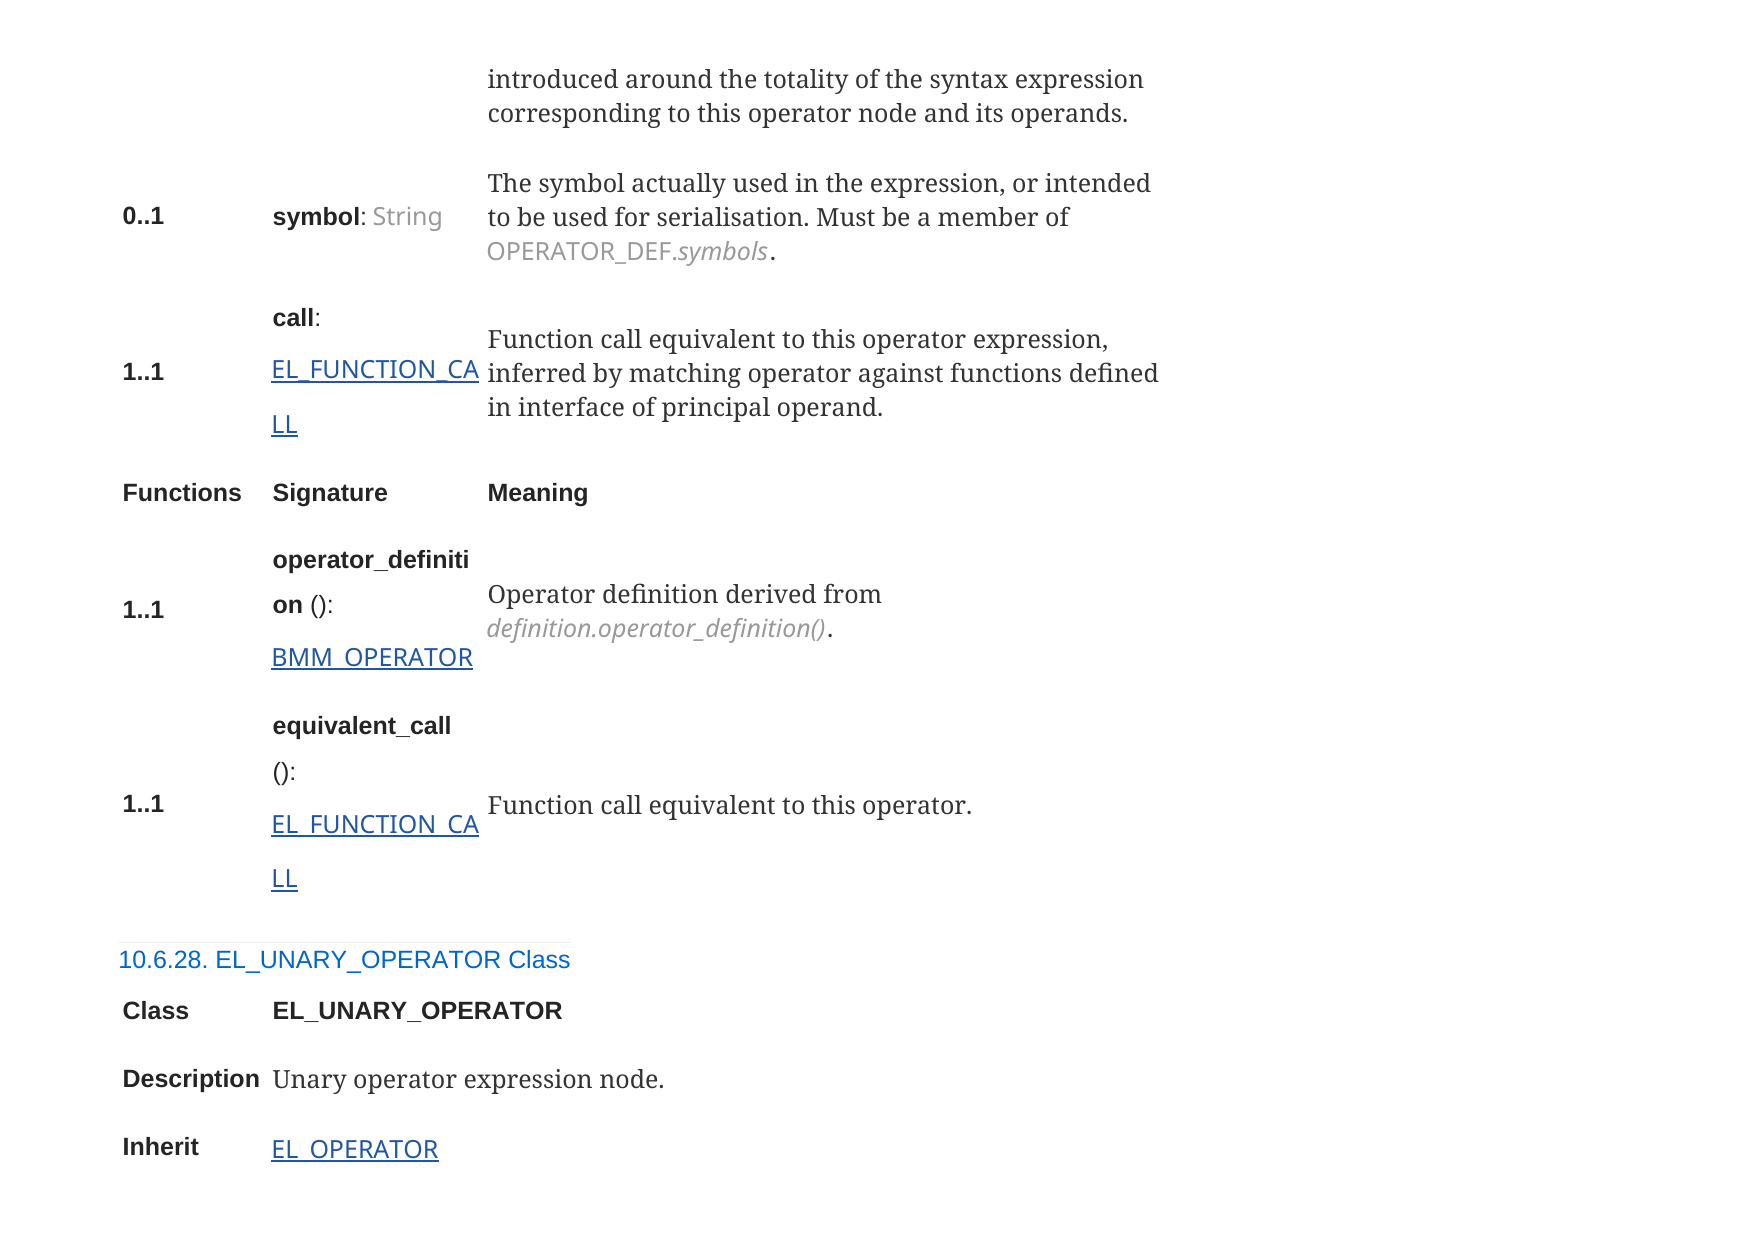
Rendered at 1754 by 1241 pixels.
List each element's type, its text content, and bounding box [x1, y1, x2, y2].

table_cell Functions [118, 475, 268, 542]
table_header EL_UNARY_OPERATOR [268, 993, 770, 1059]
table_cell EL_OPERATOR [268, 1129, 770, 1168]
table_cell Inherit [118, 1129, 268, 1168]
table_cell 0..1 [118, 163, 268, 300]
table_cell Meaning [483, 475, 1181, 542]
table_cell precedence_overridden: Boolean [268, 59, 483, 162]
table_cell True if the natural precedence of operators is overridden in the expression represented by this node of the expression tree. If True, parentheses should be introduced around the totality of the syntax expression corresponding to this operator node and its operands. [483, 59, 1181, 162]
table_cell The symbol actually used in the expression, or intended to be used for serialisation. Must be a member of OPERATOR_DEF.symbols. [483, 163, 1181, 300]
table_cell Unary operator expression node. [268, 1059, 770, 1128]
table_cell operator_definition (): BMM_OPERATOR [268, 542, 483, 708]
table_cell 0..1 [118, 59, 268, 162]
table_header Class [118, 993, 268, 1059]
table_cell 1..1 [118, 542, 268, 708]
table_cell Operator definition derived from definition.operator_definition(). [483, 542, 1181, 708]
table_cell Function call equivalent to this operator expression, inferred by matching operator against functions defined in interface of principal operand. [483, 300, 1181, 475]
subtitle 10.6.28. EL_UNARY_OPERATOR Class [118, 942, 1695, 974]
table_cell symbol: String [268, 163, 483, 300]
table_cell Description [118, 1059, 268, 1128]
table_cell Signature [268, 475, 483, 542]
table_cell call: EL_FUNCTION_CALL [268, 300, 483, 475]
table_cell 1..1 [118, 709, 268, 930]
table_cell equivalent_call (): EL_FUNCTION_CALL [268, 709, 483, 930]
table_cell Function call equivalent to this operator. [483, 709, 1181, 930]
table_cell 1..1 [118, 300, 268, 475]
